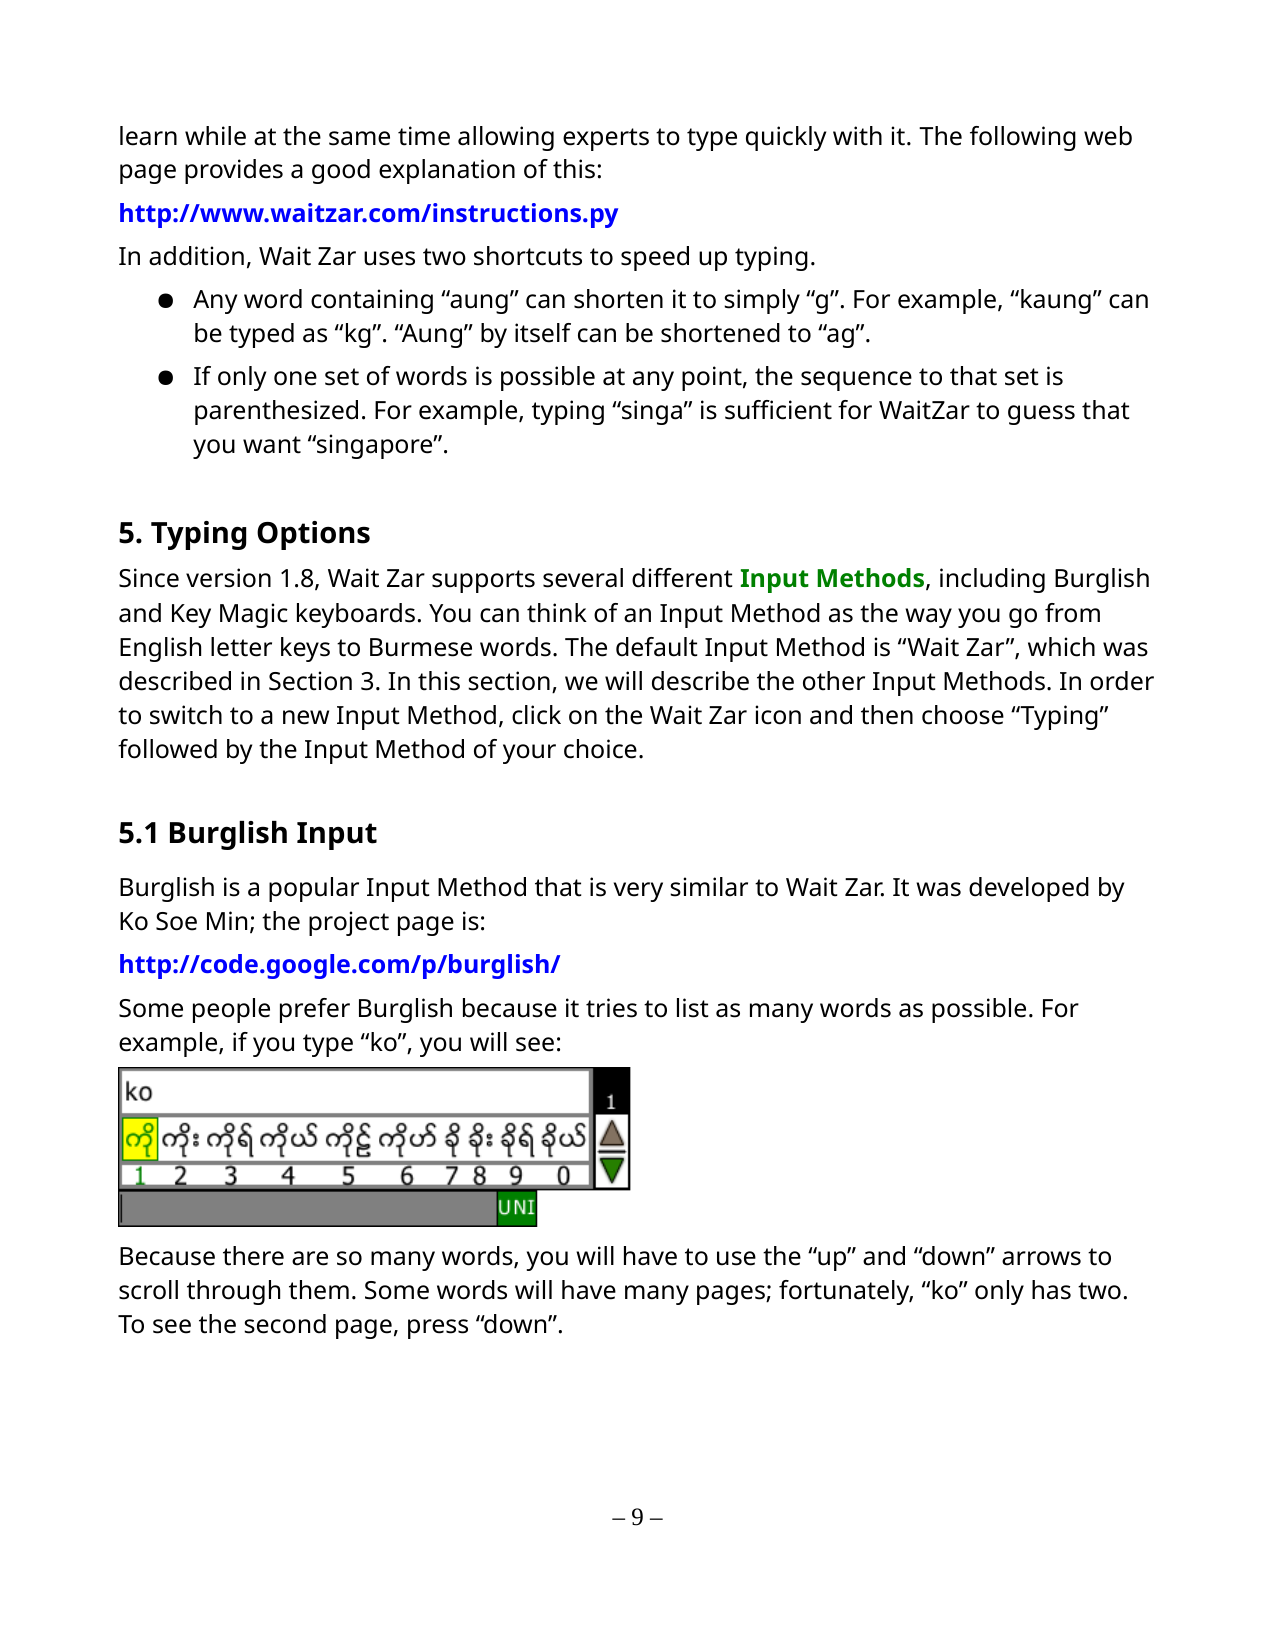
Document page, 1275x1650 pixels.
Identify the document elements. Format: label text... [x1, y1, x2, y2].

subtitle 5.1 Burglish Input [118, 812, 1157, 852]
text Burglish is a popular Input Method that is very similar to Wait Zar. It was developed by Ko Soe Min; the project page is: [118, 870, 1157, 938]
list If only one set of words is possible at any point, the sequence to that set is parenthesized. For example, typing “singa” is sufficient for WaitZar to guess that you want “singapore”. [156, 358, 1157, 461]
picture [118, 1067, 631, 1227]
list Any word containing “aung” can shorten it to simply “g”. For example, “kaung” can be typed as “kg”. “Aung” by itself can be shortened to “ag”. [156, 281, 1157, 349]
text learn while at the same time allowing experts to type quickly with it. The following web page provides a good explanation of this: [118, 118, 1157, 186]
text Since version 1.8, Wait Zar supports several different Input Methods, including Burglish and Key Magic keyboards. You can think of an Input Method as the way you go from English letter keys to Burmese words. The default Input Method is “Wait Zar”, which was described in Section 3. In this section, we will describe the other Input Methods. In order to switch to a new Input Method, click on the Wait Zar icon and then choose “Typing” followed by the Input Method of your choice. [118, 561, 1157, 766]
text http://www.waitzar.com/instructions.py [118, 195, 1157, 229]
text Some people prefer Burglish because it tries to list as many words as possible. For example, if you type “ko”, you will see: [118, 990, 1157, 1058]
text In addition, Wait Zar uses two shortcuts to speed up typing. [118, 238, 1157, 272]
text http://code.google.com/p/burglish/ [118, 947, 1157, 981]
text Because there are so many words, you will have to use the “up” and “down” arrows to scroll through them. Some words will have many pages; fortunately, “ko” only has two. To see the second page, press “down”. [118, 1227, 1157, 1341]
subtitle 5. Typing Options [118, 512, 1157, 552]
